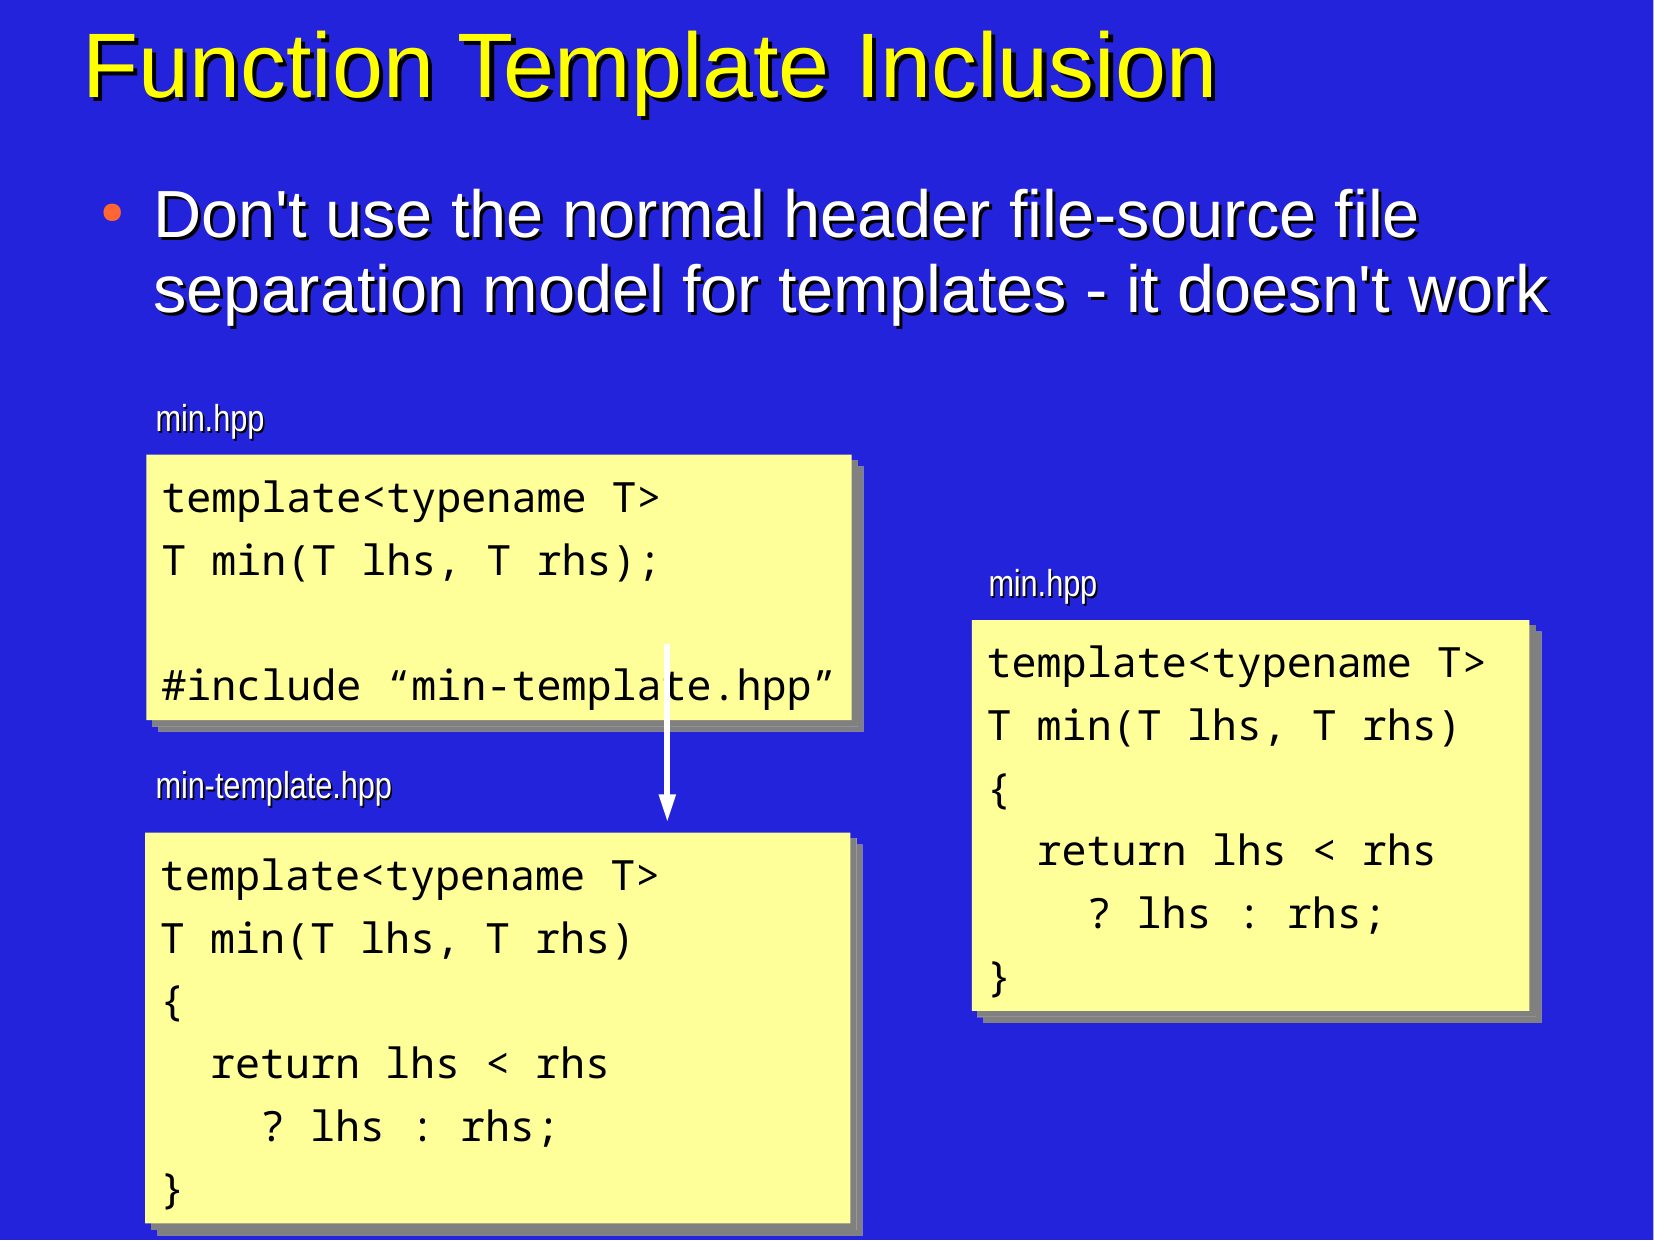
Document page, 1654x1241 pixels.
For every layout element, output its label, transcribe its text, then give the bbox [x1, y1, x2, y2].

text_box min-template.hpp [140, 753, 628, 814]
text_box min.hpp [140, 386, 628, 448]
title Function Template Inclusion [82, 2, 1571, 130]
list Don't use the normal header file-source file separation model for templates - it doesn't work [82, 177, 1571, 1182]
text_box template<typename T> T min(T lhs, T rhs); #include “min-template.hpp” [146, 454, 852, 721]
text_box template<typename T> T min(T lhs, T rhs) { return lhs < rhs ? lhs : rhs; } [145, 832, 851, 1224]
text_box min.hpp [973, 551, 1461, 612]
text_box template<typename T> T min(T lhs, T rhs) { return lhs < rhs ? lhs : rhs; } [971, 620, 1530, 1011]
